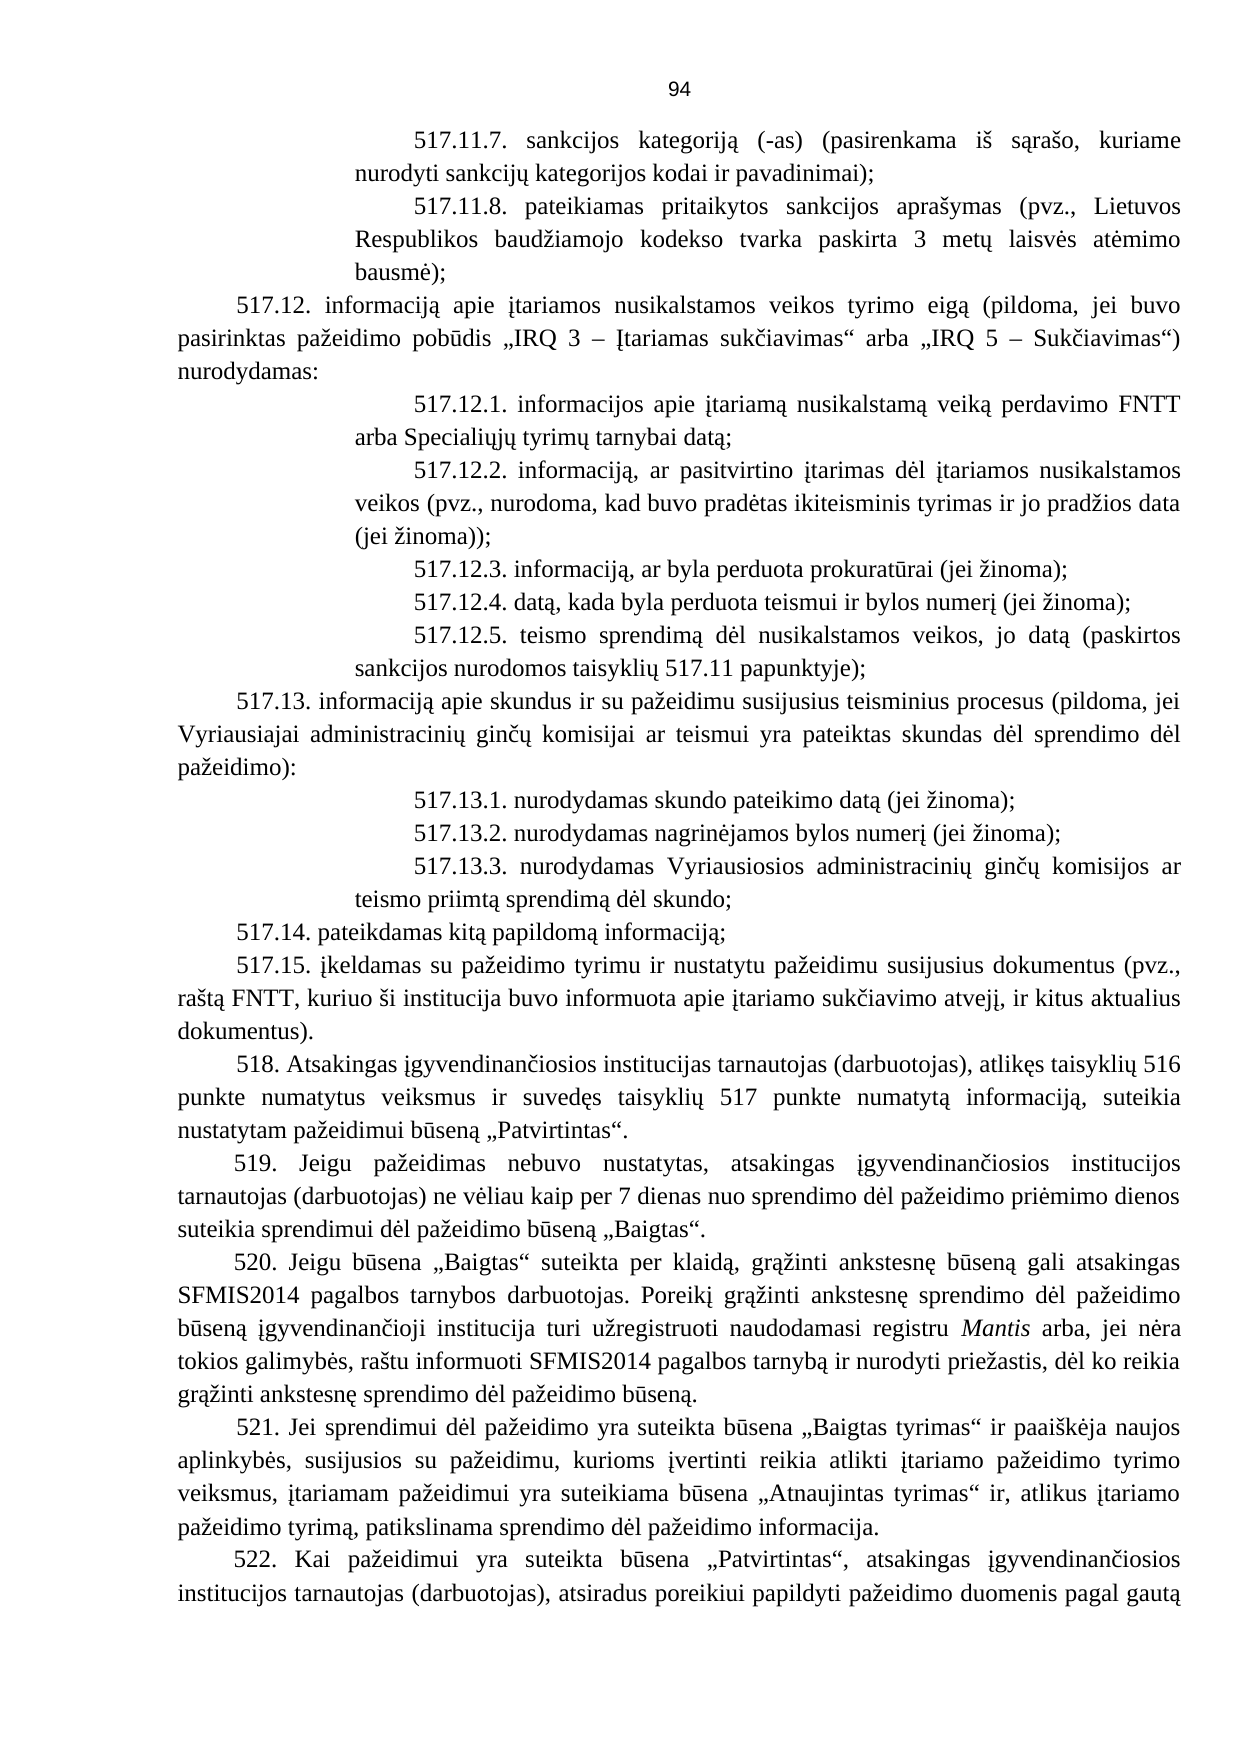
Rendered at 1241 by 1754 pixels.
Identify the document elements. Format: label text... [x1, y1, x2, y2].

text 517.14. pateikdamas kitą papildomą informaciją; [177, 917, 1181, 946]
text 517.12. informaciją apie įtariamos nusikalstamos veikos tyrimo eigą (pildoma, jei buvo pasirinktas pažeidimo pobūdis „IRQ 3 – Įtariamas sukčiavimas“ arba „IRQ 5 – Sukčiavimas“) nurodydamas: [177, 290, 1181, 384]
text 517.13.2. nurodydamas nagrinėjamos bylos numerį (jei žinoma); [354, 818, 1181, 847]
text 518. Atsakingas įgyvendinančiosios institucijas tarnautojas (darbuotojas), atlikęs taisyklių 516 punkte numatytus veiksmus ir suvedęs taisyklių 517 punkte numatytą informaciją, suteikia nustatytam pažeidimui būseną „Patvirtintas“. [177, 1049, 1181, 1144]
text 517.13.1. nurodydamas skundo pateikimo datą (jei žinoma); [354, 785, 1181, 814]
text 517.12.4. datą, kada byla perduota teismui ir bylos numerį (jei žinoma); [354, 587, 1181, 616]
text 521. Jei sprendimui dėl pažeidimo yra suteikta būsena „Baigtas tyrimas“ ir paaiškėja naujos aplinkybės, susijusios su pažeidimu, kurioms įvertinti reikia atlikti įtariamo pažeidimo tyrimo veiksmus, įtariamam pažeidimui yra suteikiama būsena „Atnaujintas tyrimas“ ir, atlikus įtariamo pažeidimo tyrimą, patikslinama sprendimo dėl pažeidimo informacija. [177, 1412, 1181, 1540]
text 517.12.1. informacijos apie įtariamą nusikalstamą veiką perdavimo FNTT arba Specialiųjų tyrimų tarnybai datą; [354, 389, 1181, 451]
text 517.13.3. nurodydamas Vyriausiosios administracinių ginčų komisijos ar teismo priimtą sprendimą dėl skundo; [354, 851, 1181, 913]
text 517.13. informaciją apie skundus ir su pažeidimu susijusius teisminius procesus (pildoma, jei Vyriausiajai administracinių ginčų komisijai ar teismui yra pateiktas skundas dėl sprendimo dėl pažeidimo): [177, 686, 1181, 781]
text 517.11.7. sankcijos kategoriją (-as) (pasirenkama iš sąrašo, kuriame nurodyti sankcijų kategorijos kodai ir pavadinimai); [354, 125, 1181, 186]
text 522. Kai pažeidimui yra suteikta būsena „Patvirtintas“, atsakingas įgyvendinančiosios institucijos tarnautojas (darbuotojas), atsiradus poreikiui papildyti pažeidimo duomenis pagal gautą [177, 1544, 1181, 1606]
text 517.12.3. informaciją, ar byla perduota prokuratūrai (jei žinoma); [354, 554, 1181, 583]
text 517.12.5. teismo sprendimą dėl nusikalstamos veikos, jo datą (paskirtos sankcijos nurodomos taisyklių 517.11 papunktyje); [354, 620, 1181, 682]
text 520. Jeigu būsena „Baigtas“ suteikta per klaidą, grąžinti ankstesnę būseną gali atsakingas SFMIS2014 pagalbos tarnybos darbuotojas. Poreikį grąžinti ankstesnę sprendimo dėl pažeidimo būseną įgyvendinančioji institucija turi užregistruoti naudodamasi registru Mantis arba, jei nėra tokios galimybės, raštu informuoti SFMIS2014 pagalbos tarnybą ir nurodyti priežastis, dėl ko reikia grąžinti ankstesnę sprendimo dėl pažeidimo būseną. [177, 1247, 1181, 1408]
text 517.12.2. informaciją, ar pasitvirtino įtarimas dėl įtariamos nusikalstamos veikos (pvz., nurodoma, kad buvo pradėtas ikiteisminis tyrimas ir jo pradžios data (jei žinoma)); [354, 455, 1181, 550]
text 517.11.8. pateikiamas pritaikytos sankcijos aprašymas (pvz., Lietuvos Respublikos baudžiamojo kodekso tvarka paskirta 3 metų laisvės atėmimo bausmė); [354, 191, 1181, 286]
text 517.15. įkeldamas su pažeidimo tyrimu ir nustatytu pažeidimu susijusius dokumentus (pvz., raštą FNTT, kuriuo ši institucija buvo informuota apie įtariamo sukčiavimo atvejį, ir kitus aktualius dokumentus). [177, 950, 1181, 1045]
text 519. Jeigu pažeidimas nebuvo nustatytas, atsakingas įgyvendinančiosios institucijos tarnautojas (darbuotojas) ne vėliau kaip per 7 dienas nuo sprendimo dėl pažeidimo priėmimo dienos suteikia sprendimui dėl pažeidimo būseną „Baigtas“. [177, 1148, 1181, 1243]
